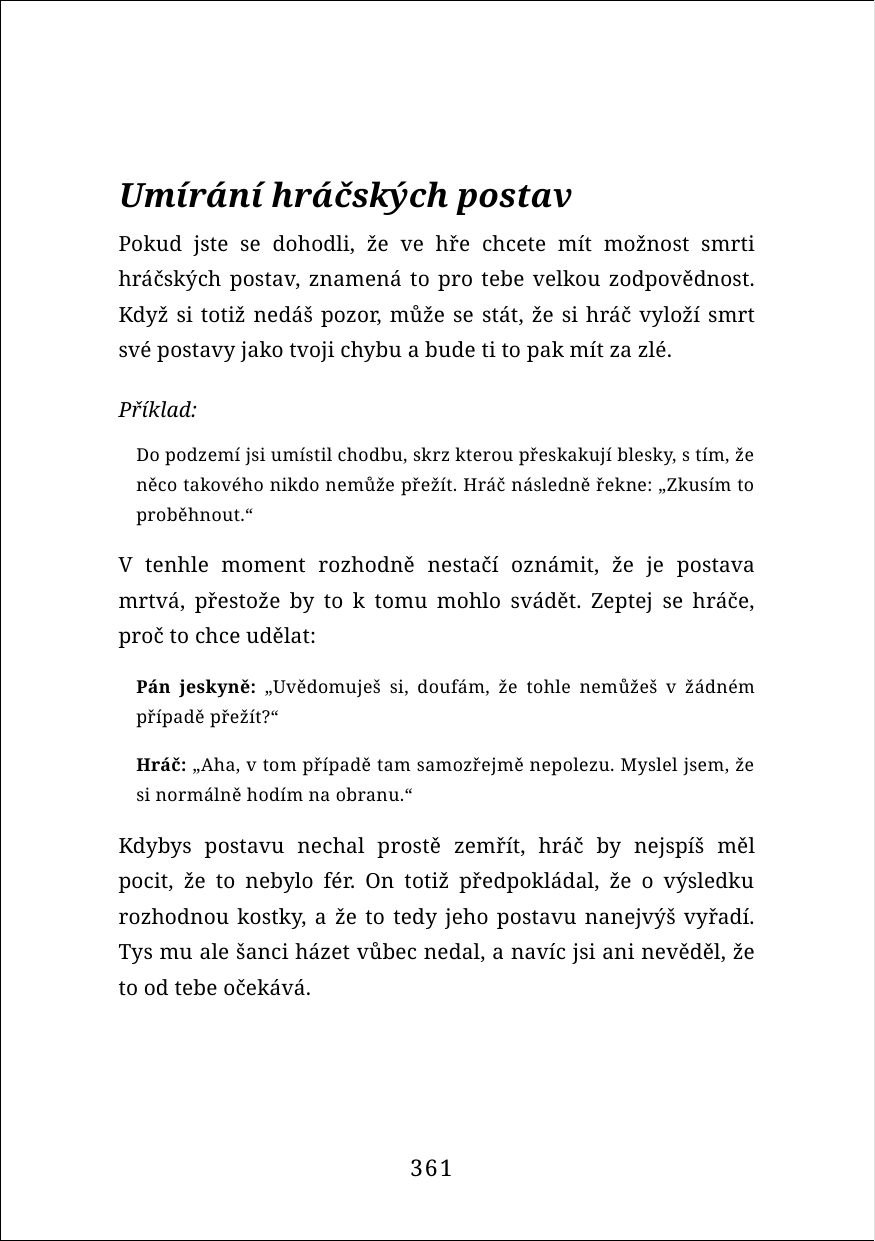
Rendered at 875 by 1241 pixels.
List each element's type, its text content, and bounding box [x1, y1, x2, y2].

text Kdybys postavu nechal prostě zemřít, hráč by nejspíš měl pocit, že to nebylo fér. On totiž předpokládal, že o výsledku rozhodnou kostky, a že to tedy jeho postavu nanejvýš vyřadí. Tys mu ale šanci házet vůbec nedal, a navíc jsi ani nevěděl, že to od tebe očekává. [118, 831, 756, 1001]
text Příklad: [118, 395, 756, 423]
text V tenhle moment rozhodně nestačí oznámit, že je postava mrtvá, přestože by to k tomu mohlo svádět. Zeptej se hráče, proč to chce udělat: [118, 550, 756, 650]
text Pán jeskyně: „Uvědomuješ si, doufám, že tohle nemůžeš v žádném případě přežít?“ [136, 674, 756, 729]
text Hráč: „Aha, v tom případě tam samozřejmě nepolezu. Myslel jsem, že si normálně hodím na obranu.“ [136, 753, 756, 807]
subtitle Umírání hráčských postav [118, 172, 756, 217]
text Pokud jste se dohodli, že ve hře chcete mít možnost smrti hráčských postav, znamená to pro tebe velkou zodpovědnost. Když si totiž nedáš pozor, může se stát, že si hráč vyloží smrt své postavy jako tvoji chybu a bude ti to pak mít za zlé. [118, 229, 756, 364]
text Do podzemí jsi umístil chodbu, skrz kterou přeskakují blesky, s tím, že něco takového nikdo nemůže přežít. Hráč následně řekne: „Zkusím to proběhnout.“ [136, 442, 756, 527]
